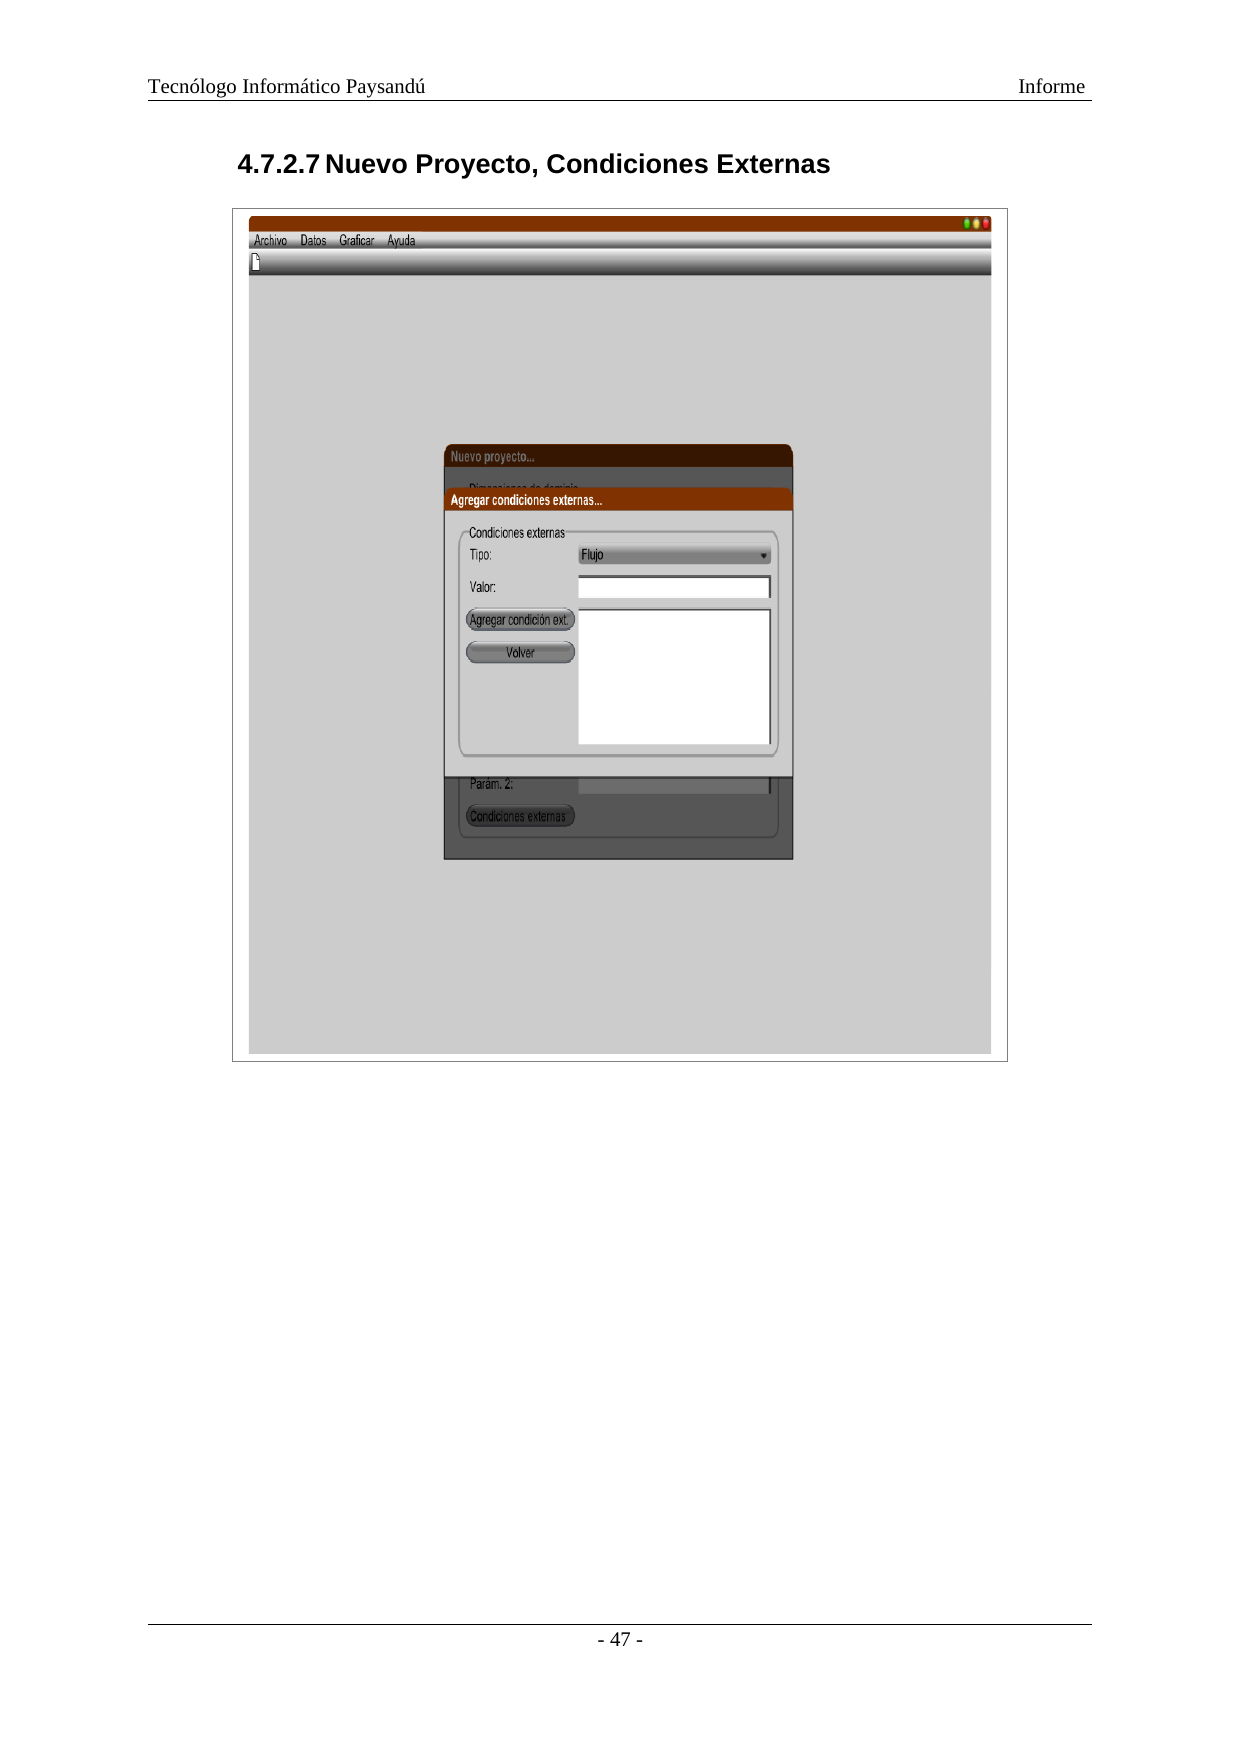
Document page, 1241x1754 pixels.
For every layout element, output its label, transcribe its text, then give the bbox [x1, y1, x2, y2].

subtitle Nuevo Proyecto, Condiciones Externas [237, 148, 1092, 179]
picture [248, 216, 992, 1054]
